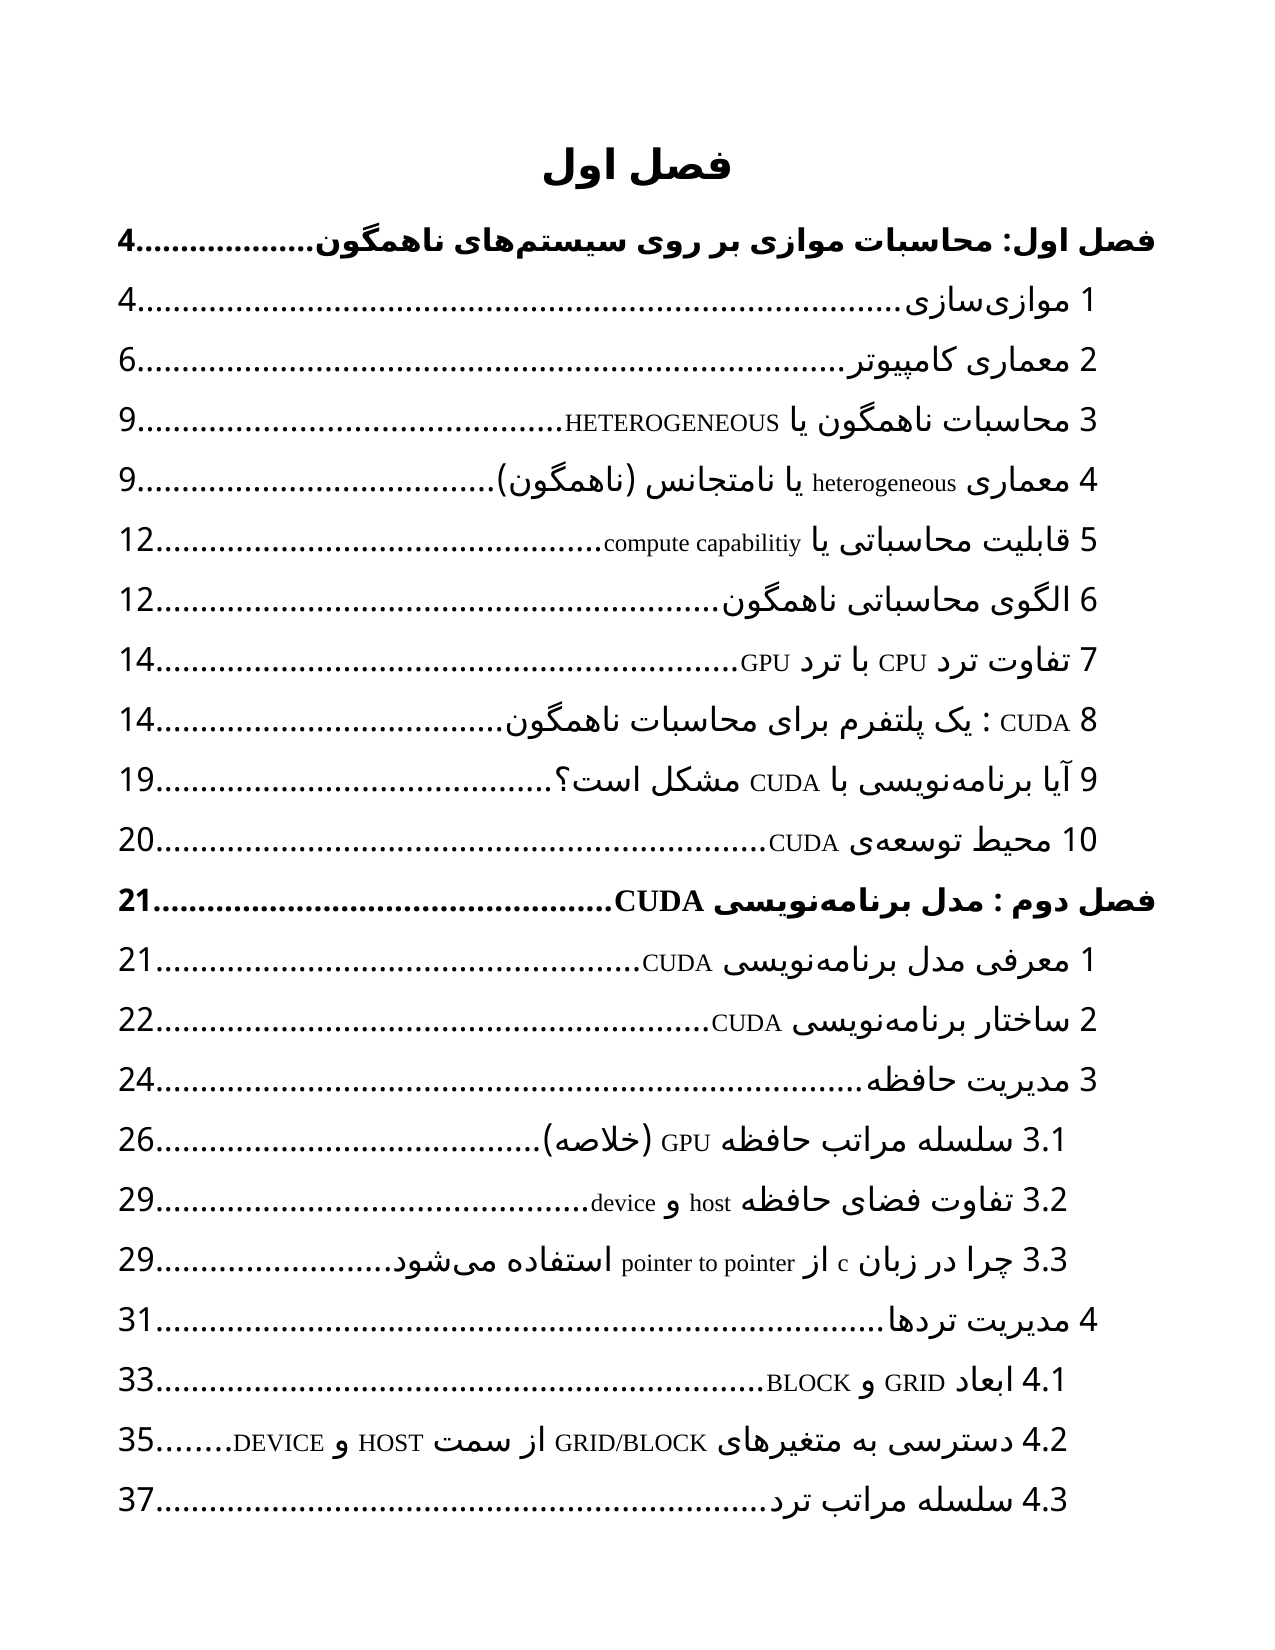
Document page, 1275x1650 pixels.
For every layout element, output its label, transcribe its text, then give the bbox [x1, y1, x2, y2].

text 4 مدیریت ترد‌ها 31 [118, 1296, 1098, 1341]
text 1 معرفی مدل برنامه‌نویسی CUDA 21 [118, 936, 1098, 981]
subtitle فصل اول [118, 143, 1157, 188]
text 5 قابلیت محاسباتی یا compute capabilitiy 12 [118, 516, 1098, 561]
text 4.2 دسترسی به متغیرهای GRID/BLOCK از سمت HOST و DEVICE 35 [118, 1416, 1068, 1461]
text 7 تفاوت ترد CPU با ترد GPU 14 [118, 636, 1098, 681]
text 1 موازی‌سازی 4 [118, 276, 1098, 321]
text 3 محاسبات ناهمگون یا HETEROGENEOUS 9 [118, 396, 1098, 441]
text 2 ساختار برنامه‌نویسی CUDA 22 [118, 996, 1098, 1041]
text 3.1 سلسله مراتب حافظه GPU (خلاصه) 26 [118, 1116, 1068, 1161]
text 4.1 ابعاد GRID و BLOCK 33 [118, 1356, 1068, 1401]
text 4.3 سلسله مراتب ترد 37 [118, 1476, 1068, 1521]
text 3 مدیریت حافظه 24 [118, 1056, 1098, 1101]
text 3.2 تفاوت فضای حافظه host و device 29 [118, 1176, 1068, 1221]
text 9 آیا برنامه‌نویسی با CUDA مشکل است؟ 19 [118, 756, 1098, 801]
text 10 محیط توسعه‌ی CUDA 20 [118, 816, 1098, 861]
text فصل اول: محاسبات موازی بر روی سیستم‌های ناهمگون 4 [118, 216, 1157, 261]
text 3.3 چرا در زبان c از pointer to pointer استفاده می‌شود. 29 [118, 1236, 1068, 1281]
text فصل دوم : مدل برنامه‌نویسی CUDA 21 [118, 876, 1157, 921]
text 2 معماری کامپیوتر 6 [118, 336, 1098, 381]
text 8 CUDA : یک پلتفرم برای محاسبات ناهمگون 14 [118, 696, 1098, 741]
text 6 الگوی محاسباتی ناهمگون 12 [118, 576, 1098, 621]
text 4 معماری heterogeneous یا نامتجانس (ناهمگون) 9 [118, 456, 1098, 501]
